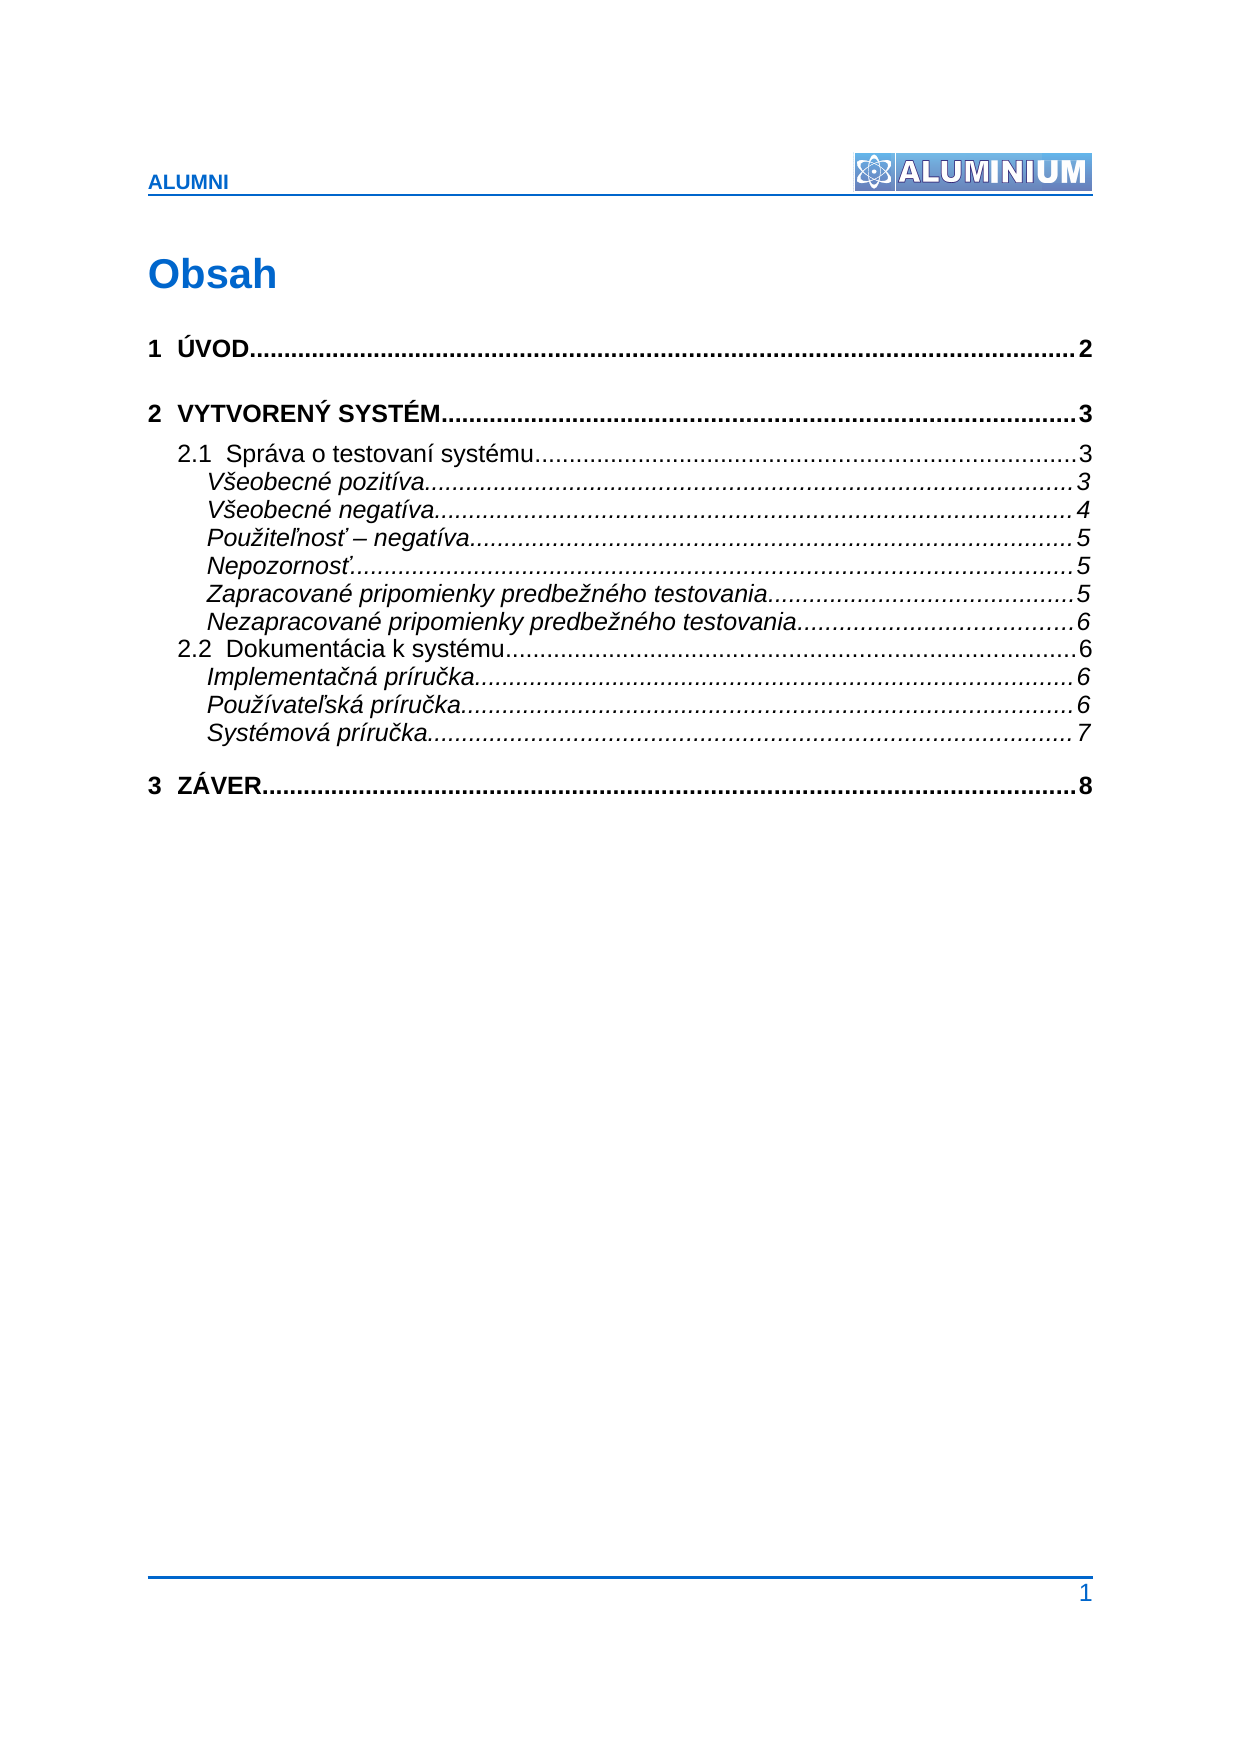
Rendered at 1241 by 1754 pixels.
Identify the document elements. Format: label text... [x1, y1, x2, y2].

text Všeobecné negatíva 4 [207, 496, 1093, 524]
text Všeobecné pozitíva 3 [207, 468, 1093, 496]
text 1 Úvod 2 [148, 334, 1093, 362]
text Nepozornosť 5 [207, 552, 1093, 579]
text Používateľská príručka 6 [207, 691, 1093, 719]
text Zapracované pripomienky predbežného testovania 5 [207, 579, 1093, 607]
text Implementačná príručka 6 [207, 663, 1093, 691]
text Nezapracované pripomienky predbežného testovania 6 [207, 607, 1093, 635]
text 2.1 Správa o testovaní systému 3 [177, 440, 1093, 468]
text Použiteľnosť – negatíva 5 [207, 524, 1093, 552]
text 2.2 Dokumentácia k systému 6 [177, 635, 1093, 663]
text Systémová príručka 7 [207, 719, 1093, 747]
subtitle Obsah [148, 251, 1093, 297]
text 2 Vytvorený systém 3 [148, 399, 1093, 427]
text 3 Záver 8 [148, 772, 1093, 800]
